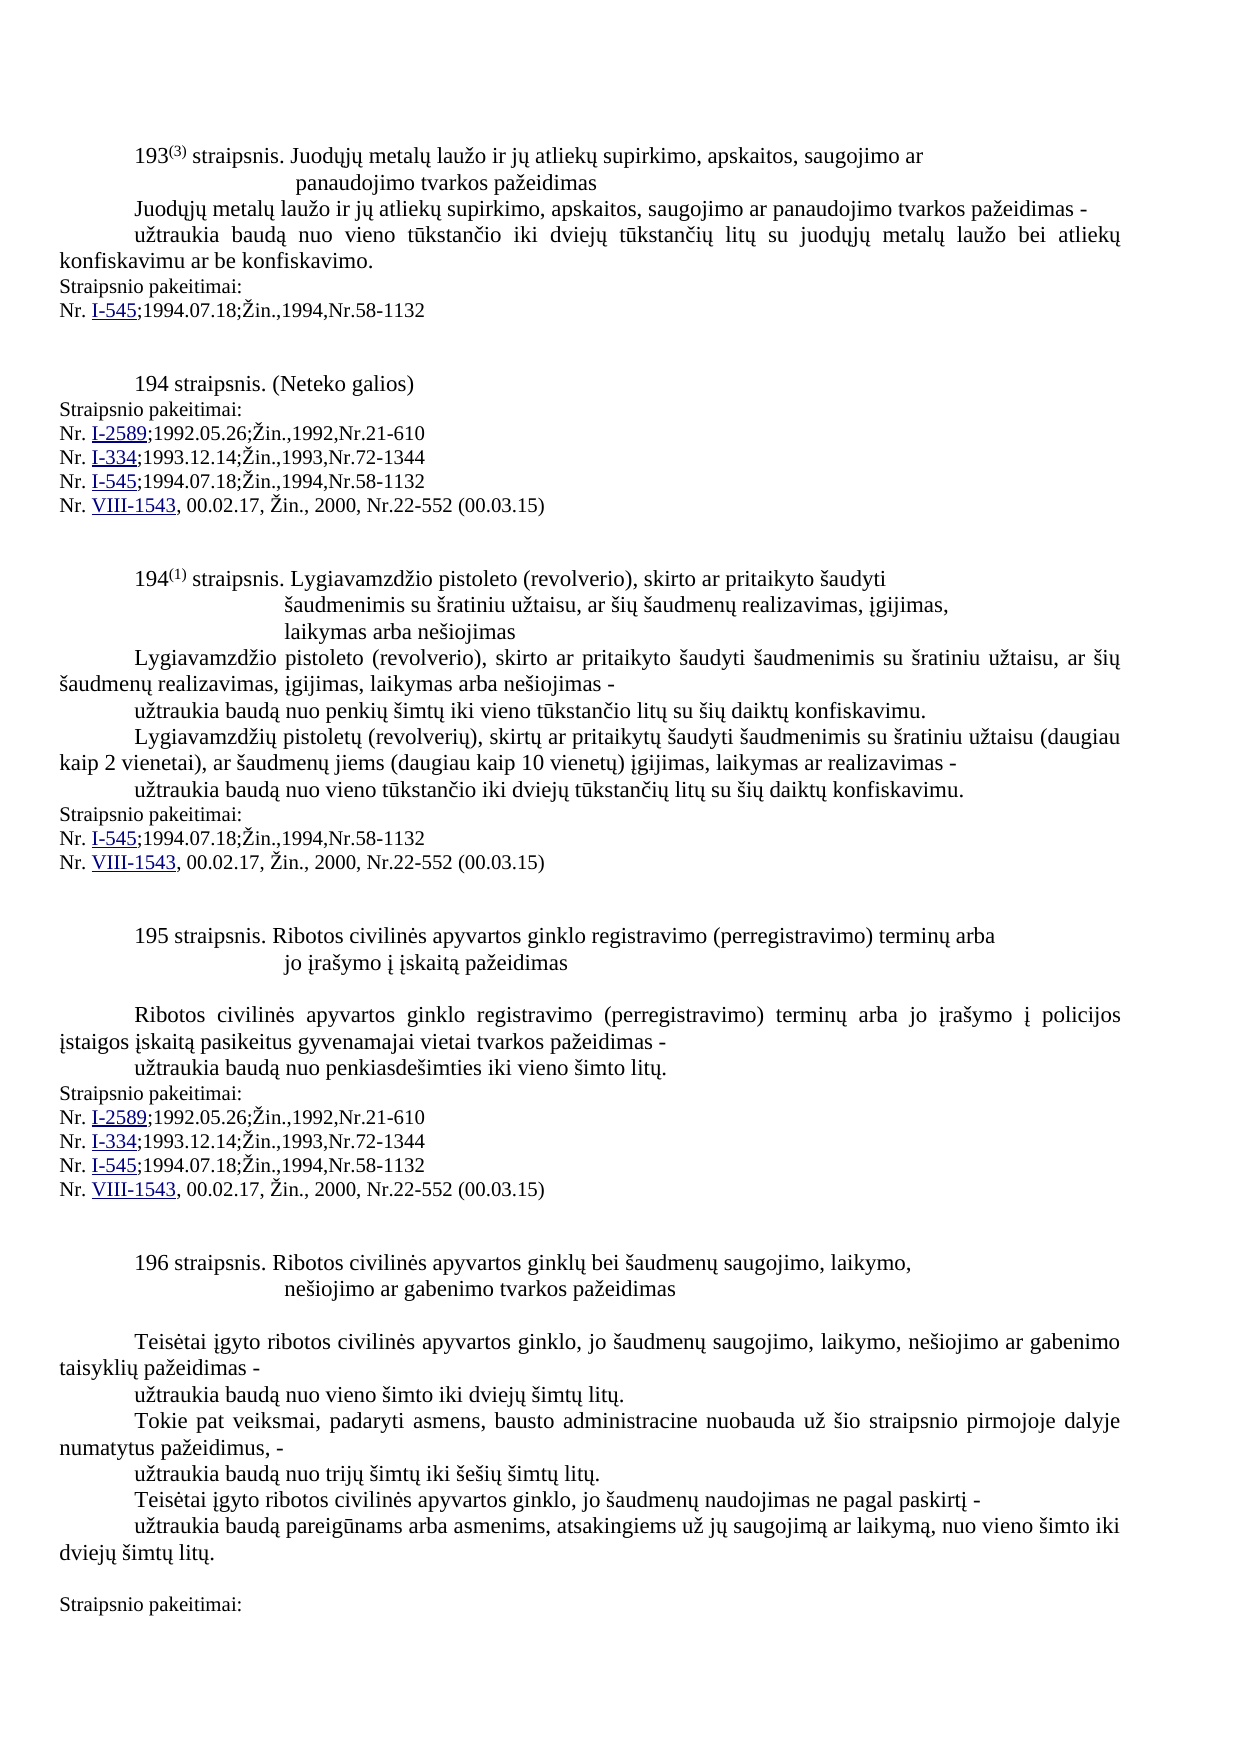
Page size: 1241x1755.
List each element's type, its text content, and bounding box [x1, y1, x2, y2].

text Nr. I-334;1993.12.14;Žin.,1993,Nr.72-1344 [59, 445, 1122, 469]
text nešiojimo ar gabenimo tvarkos pažeidimas [284, 1275, 1122, 1302]
text Teisėtai įgyto ribotos civilinės apyvartos ginklo, jo šaudmenų naudojimas ne pagal paskirtį - [59, 1486, 1122, 1513]
text užtraukia baudą nuo penkių šimtų iki vieno tūkstančio litų su šių daiktų konfiskavimu. [59, 697, 1122, 723]
text Straipsnio pakeitimai: [59, 1081, 1122, 1105]
text Ribotos civilinės apyvartos ginklo registravimo (perregistravimo) terminų arba jo įrašymo į policijos įstaigos įskaitą pasikeitus gyvenamajai vietai tvarkos pažeidimas - [59, 1002, 1122, 1054]
text Nr. I-2589;1992.05.26;Žin.,1992,Nr.21-610 [59, 421, 1122, 445]
text užtraukia baudą nuo penkiasdešimties iki vieno šimto litų. [59, 1054, 1122, 1081]
text jo įrašymo į įskaitą pažeidimas [284, 949, 1122, 975]
text Nr. I-545;1994.07.18;Žin.,1994,Nr.58-1132 [59, 826, 1122, 850]
text užtraukia baudą nuo vieno šimto iki dviejų šimtų litų. [59, 1381, 1122, 1407]
text laikymas arba nešiojimas [284, 618, 1122, 644]
text Straipsnio pakeitimai: [59, 397, 1122, 421]
text Nr. VIII-1543, 00.02.17, Žin., 2000, Nr.22-552 (00.03.15) [59, 1177, 1122, 1201]
text 193(3) straipsnis. Juodųjų metalų laužo ir jų atliekų supirkimo, apskaitos, saugojimo ar [59, 142, 1122, 168]
text užtraukia baudą nuo trijų šimtų iki šešių šimtų litų. [59, 1460, 1122, 1486]
text užtraukia baudą nuo vieno tūkstančio iki dviejų tūkstančių litų su šių daiktų konfiskavimu. [59, 776, 1122, 802]
text Straipsnio pakeitimai: [59, 1592, 1122, 1616]
text Nr. I-545;1994.07.18;Žin.,1994,Nr.58-1132 [59, 298, 1122, 322]
text Lygiavamzdžių pistoletų (revolverių), skirtų ar pritaikytų šaudyti šaudmenimis su šratiniu užtaisu (daugiau kaip 2 vienetai), ar šaudmenų jiems (daugiau kaip 10 vienetų) įgijimas, laikymas ar realizavimas - [59, 723, 1122, 776]
text Tokie pat veiksmai, padaryti asmens, bausto administracine nuobauda už šio straipsnio pirmojoje dalyje numatytus pažeidimus, - [59, 1407, 1122, 1460]
text Nr. I-334;1993.12.14;Žin.,1993,Nr.72-1344 [59, 1129, 1122, 1153]
text užtraukia baudą nuo vieno tūkstančio iki dviejų tūkstančių litų su juodųjų metalų laužo bei atliekų konfiskavimu ar be konfiskavimo. [59, 221, 1122, 274]
text Nr. VIII-1543, 00.02.17, Žin., 2000, Nr.22-552 (00.03.15) [59, 493, 1122, 517]
text užtraukia baudą pareigūnams arba asmenims, atsakingiems už jų saugojimą ar laikymą, nuo vieno šimto iki dviejų šimtų litų. [59, 1513, 1122, 1565]
text 194(1) straipsnis. Lygiavamzdžio pistoleto (revolverio), skirto ar pritaikyto šaudyti [134, 565, 1122, 591]
text Nr. I-545;1994.07.18;Žin.,1994,Nr.58-1132 [59, 1153, 1122, 1177]
text Juodųjų metalų laužo ir jų atliekų supirkimo, apskaitos, saugojimo ar panaudojimo tvarkos pažeidimas - [59, 195, 1122, 221]
text Nr. I-2589;1992.05.26;Žin.,1992,Nr.21-610 [59, 1105, 1122, 1129]
text Straipsnio pakeitimai: [59, 802, 1122, 826]
text 194 straipsnis. (Neteko galios) [59, 370, 1122, 397]
text panaudojimo tvarkos pažeidimas [59, 168, 1122, 195]
text Straipsnio pakeitimai: [59, 274, 1122, 298]
text Lygiavamzdžio pistoleto (revolverio), skirto ar pritaikyto šaudyti šaudmenimis su šratiniu užtaisu, ar šių šaudmenų realizavimas, įgijimas, laikymas arba nešiojimas - [59, 644, 1122, 697]
text 196 straipsnis. Ribotos civilinės apyvartos ginklų bei šaudmenų saugojimo, laikymo, [134, 1249, 1122, 1275]
text Nr. VIII-1543, 00.02.17, Žin., 2000, Nr.22-552 (00.03.15) [59, 850, 1122, 874]
text Nr. I-545;1994.07.18;Žin.,1994,Nr.58-1132 [59, 469, 1122, 493]
text 195 straipsnis. Ribotos civilinės apyvartos ginklo registravimo (perregistravimo) terminų arba [134, 922, 1122, 949]
text Teisėtai įgyto ribotos civilinės apyvartos ginklo, jo šaudmenų saugojimo, laikymo, nešiojimo ar gabenimo taisyklių pažeidimas - [59, 1328, 1122, 1381]
text šaudmenimis su šratiniu užtaisu, ar šių šaudmenų realizavimas, įgijimas, [284, 591, 1122, 618]
